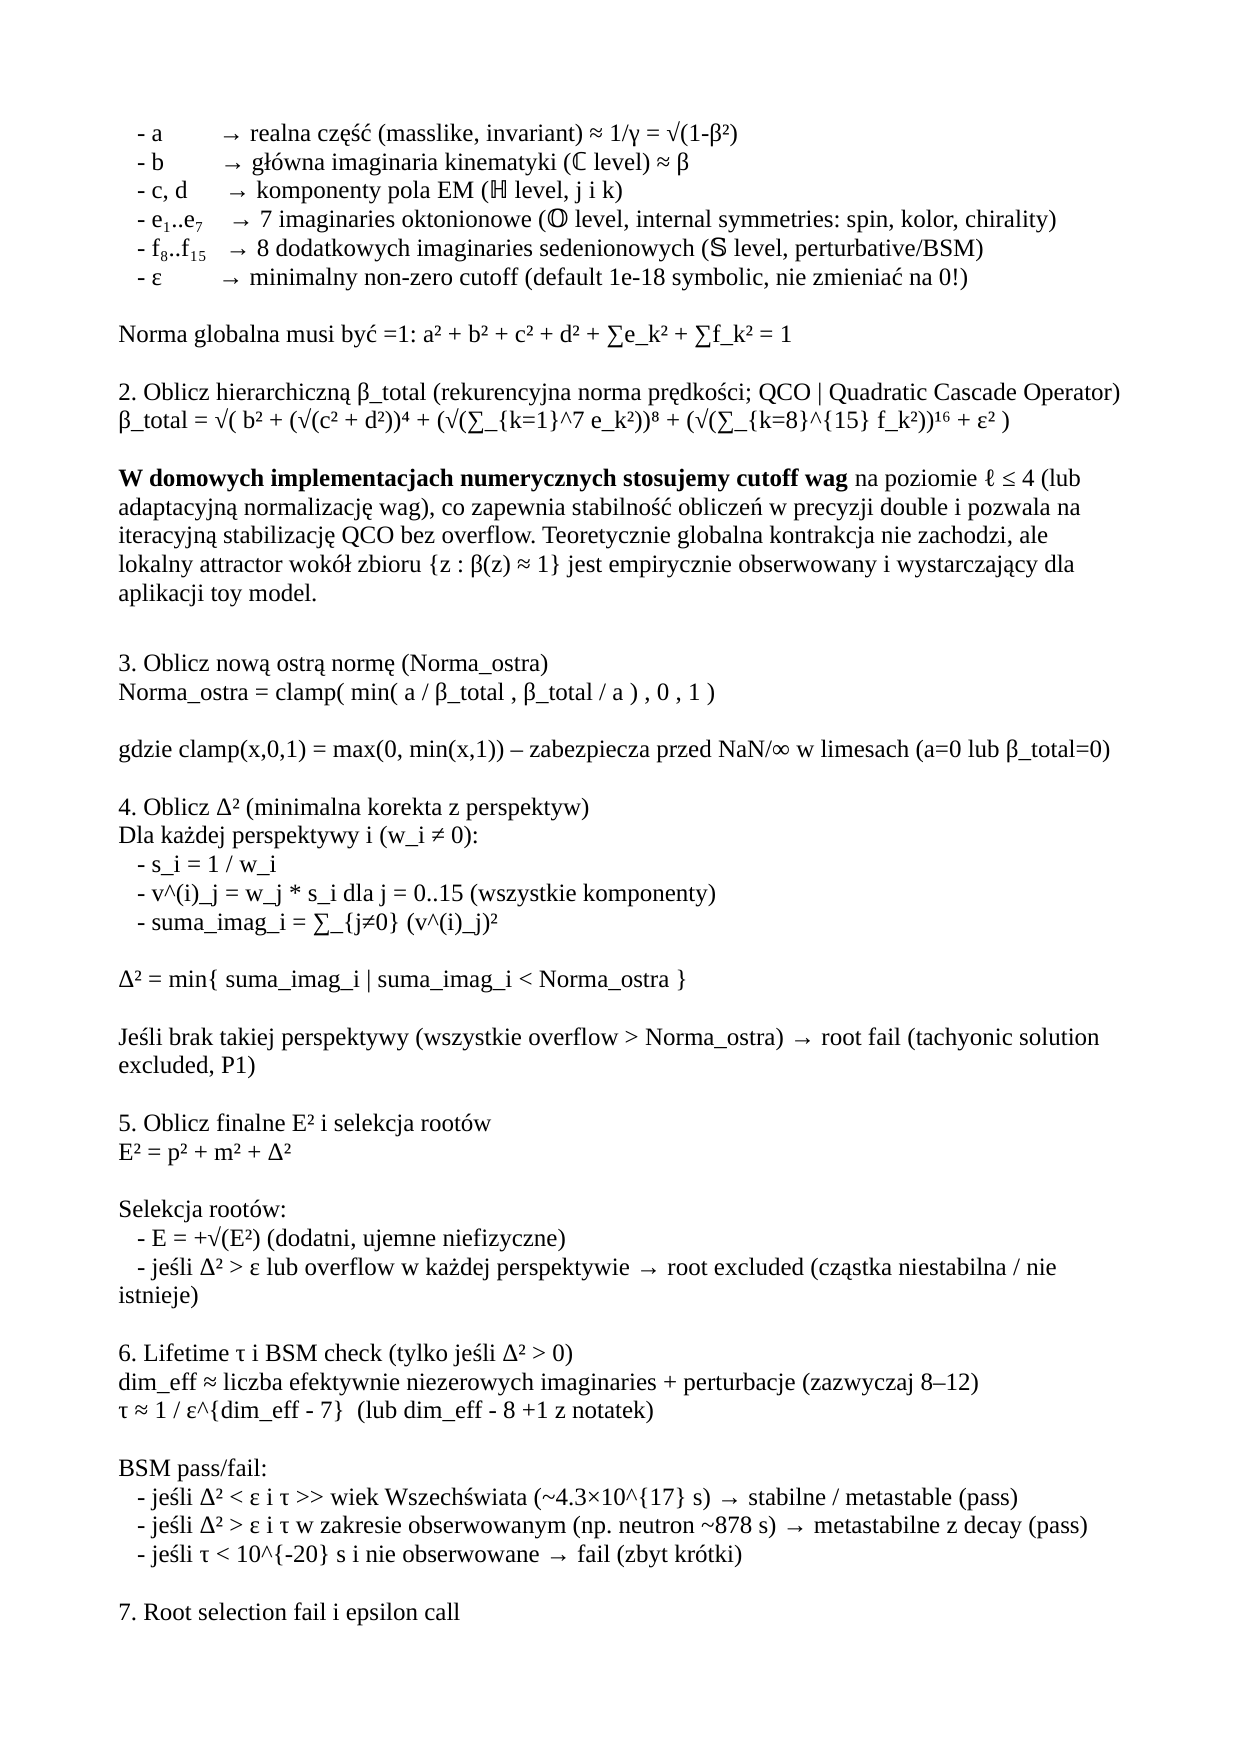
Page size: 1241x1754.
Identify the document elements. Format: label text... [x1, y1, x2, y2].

text - a → realna część (masslike, invariant) ≈ 1/γ = √(1-β²) - b → główna imaginaria kinematyki (ℂ level) ≈ β - c, d → komponenty pola EM (ℍ level, j i k) - e₁..e₇ → 7 imaginaries oktonionowe (𝕆 level, internal symmetries: spin, kolor, chirality) - f₈..f₁₅ → 8 dodatkowych imaginaries sedenionowych (𝕊 level, perturbative/BSM) - ε → minimalny non-zero cutoff (default 1e-18 symbolic, nie zmieniać na 0!) Norma globalna musi być =1: a² + b² + c² + d² + ∑e_k² + ∑f_k² = 1 2. Oblicz hierarchiczną β_total (rekurencyjna norma prędkości; QCO | Quadratic Cascade Operator) β_total = √( b² + (√(c² + d²))⁴ + (√(∑_{k=1}^7 e_k²))⁸ + (√(∑_{k=8}^{15} f_k²))¹⁶ + ε² ) [118, 118, 1122, 434]
text 3. Oblicz nową ostrą normę (Norma_ostra) Norma_ostra = clamp( min( a / β_total , β_total / a ) , 0 , 1 ) [118, 619, 1122, 706]
text gdzie clamp(x,0,1) = max(0, min(x,1)) – zabezpiecza przed NaN/∞ w limesach (a=0 lub β_total=0) [118, 706, 1122, 763]
text 4. Oblicz Δ² (minimalna korekta z perspektyw) Dla każdej perspektywy i (w_i ≠ 0): - s_i = 1 / w_i - v^(i)_j = w_j * s_i dla j = 0..15 (wszystkie komponenty) - suma_imag_i = ∑_{j≠0} (v^(i)_j)² Δ² = min{ suma_imag_i | suma_imag_i < Norma_ostra } Jeśli brak takiej perspektywy (wszystkie overflow > Norma_ostra) → root fail (tachyonic solution excluded, P1) 5. Oblicz finalne E² i selekcja rootów E² = p² + m² + Δ² Selekcja rootów: - E = +√(E²) (dodatni, ujemne niefizyczne) - jeśli Δ² > ε lub overflow w każdej perspektywie → root excluded (cząstka niestabilna / nie istnieje) 6. Lifetime τ i BSM check (tylko jeśli Δ² > 0) dim_eff ≈ liczba efektywnie niezerowych imaginaries + perturbacje (zazwyczaj 8–12) τ ≈ 1 / ε^{dim_eff - 7} (lub dim_eff - 8 +1 z notatek) BSM pass/fail: - jeśli Δ² < ε i τ >> wiek Wszechświata (~4.3×10^{17} s) → stabilne / metastable (pass) - jeśli Δ² > ε i τ w zakresie obserwowanym (np. neutron ~878 s) → metastabilne z decay (pass) - jeśli τ < 10^{-20} s i nie obserwowane → fail (zbyt krótki) 7. Root selection fail i epsilon call [118, 763, 1122, 1626]
text W domowych implementacjach numerycznych stosujemy cutoff wag na poziomie ℓ ≤ 4 (lub adaptacyjną normalizację wag), co zapewnia stabilność obliczeń w precyzji double i pozwala na iteracyjną stabilizację QCO bez overflow. Teoretycznie globalna kontrakcja nie zachodzi, ale lokalny attractor wokół zbioru {z : β(z) ≈ 1} jest empirycznie obserwowany i wystarczający dla aplikacji toy model. [118, 463, 1122, 607]
